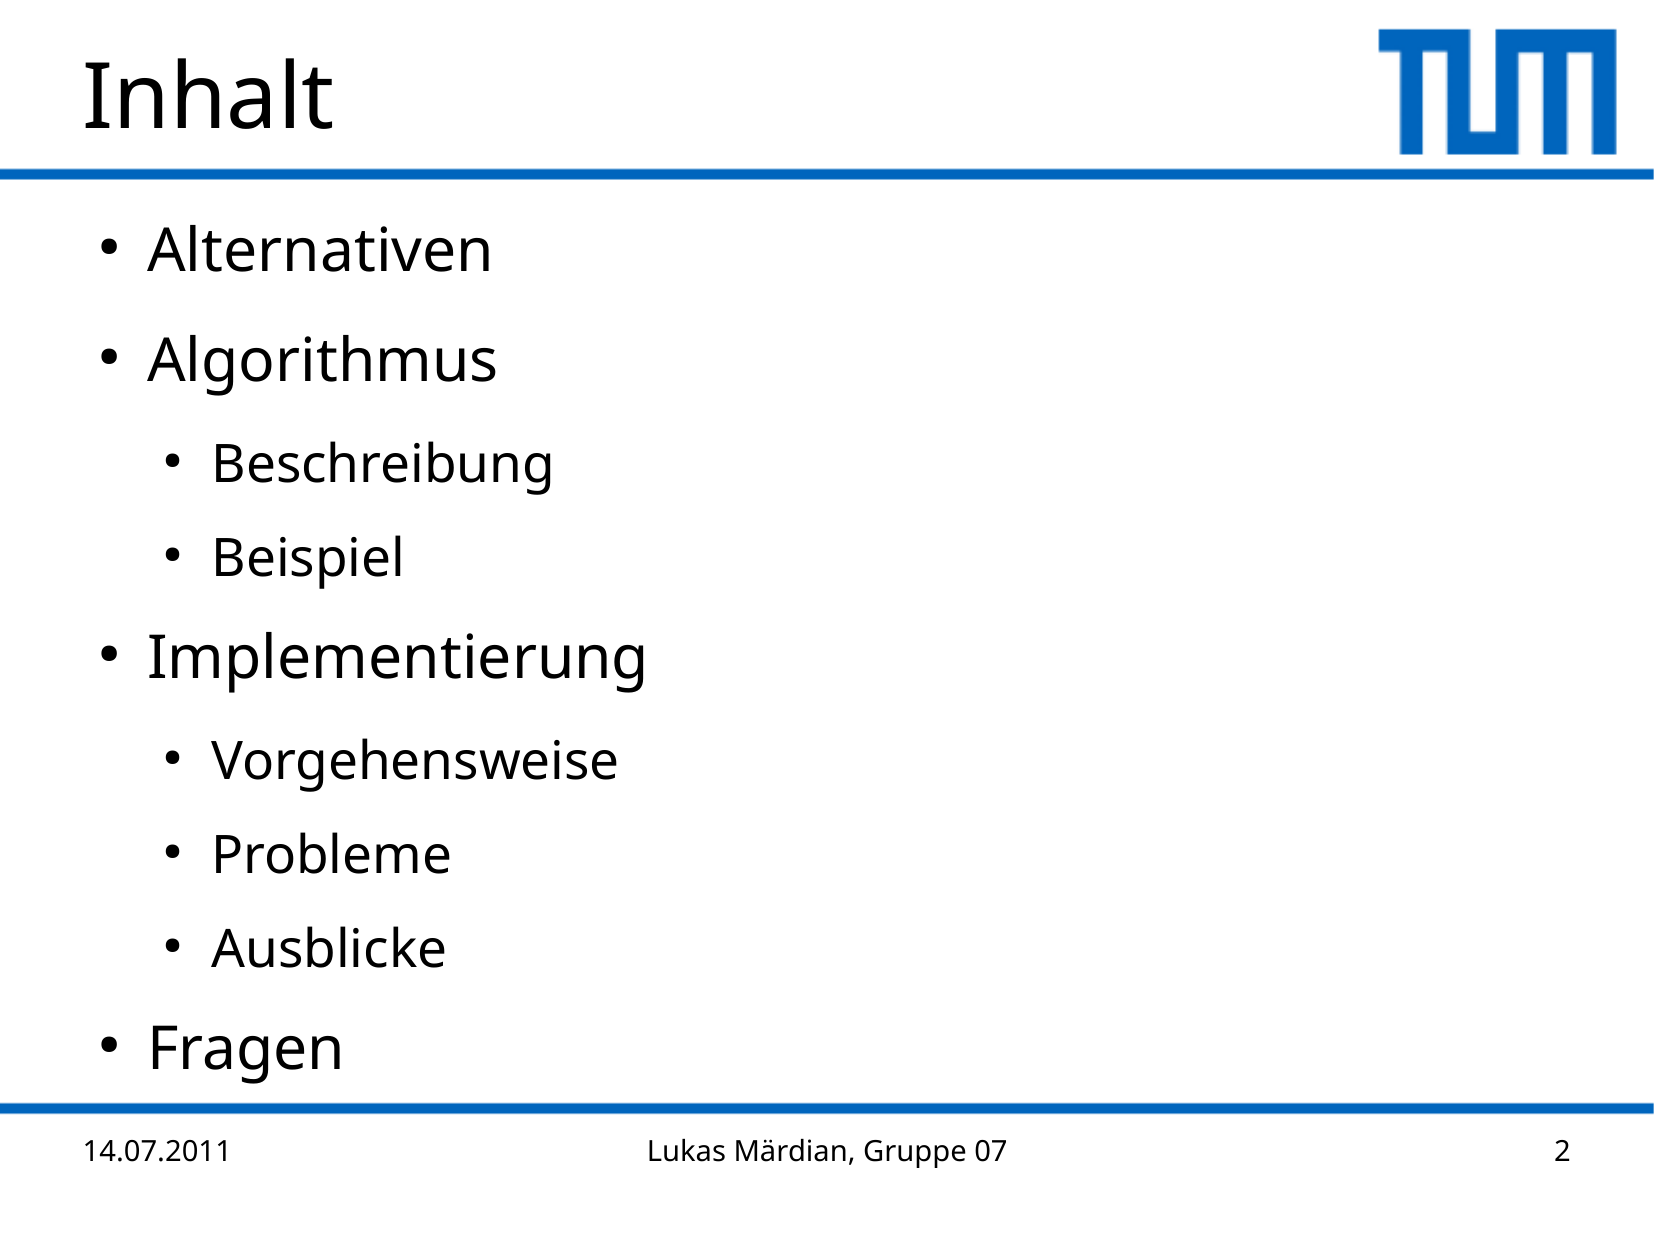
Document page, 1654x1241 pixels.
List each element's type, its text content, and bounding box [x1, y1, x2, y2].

list Alternativen Algorithmus Beschreibung Beispiel Implementierung Vorgehensweise Probleme Ausblicke Fragen [82, 206, 1571, 1093]
title Inhalt [82, 41, 1359, 145]
picture [0, 0, 1654, 1241]
